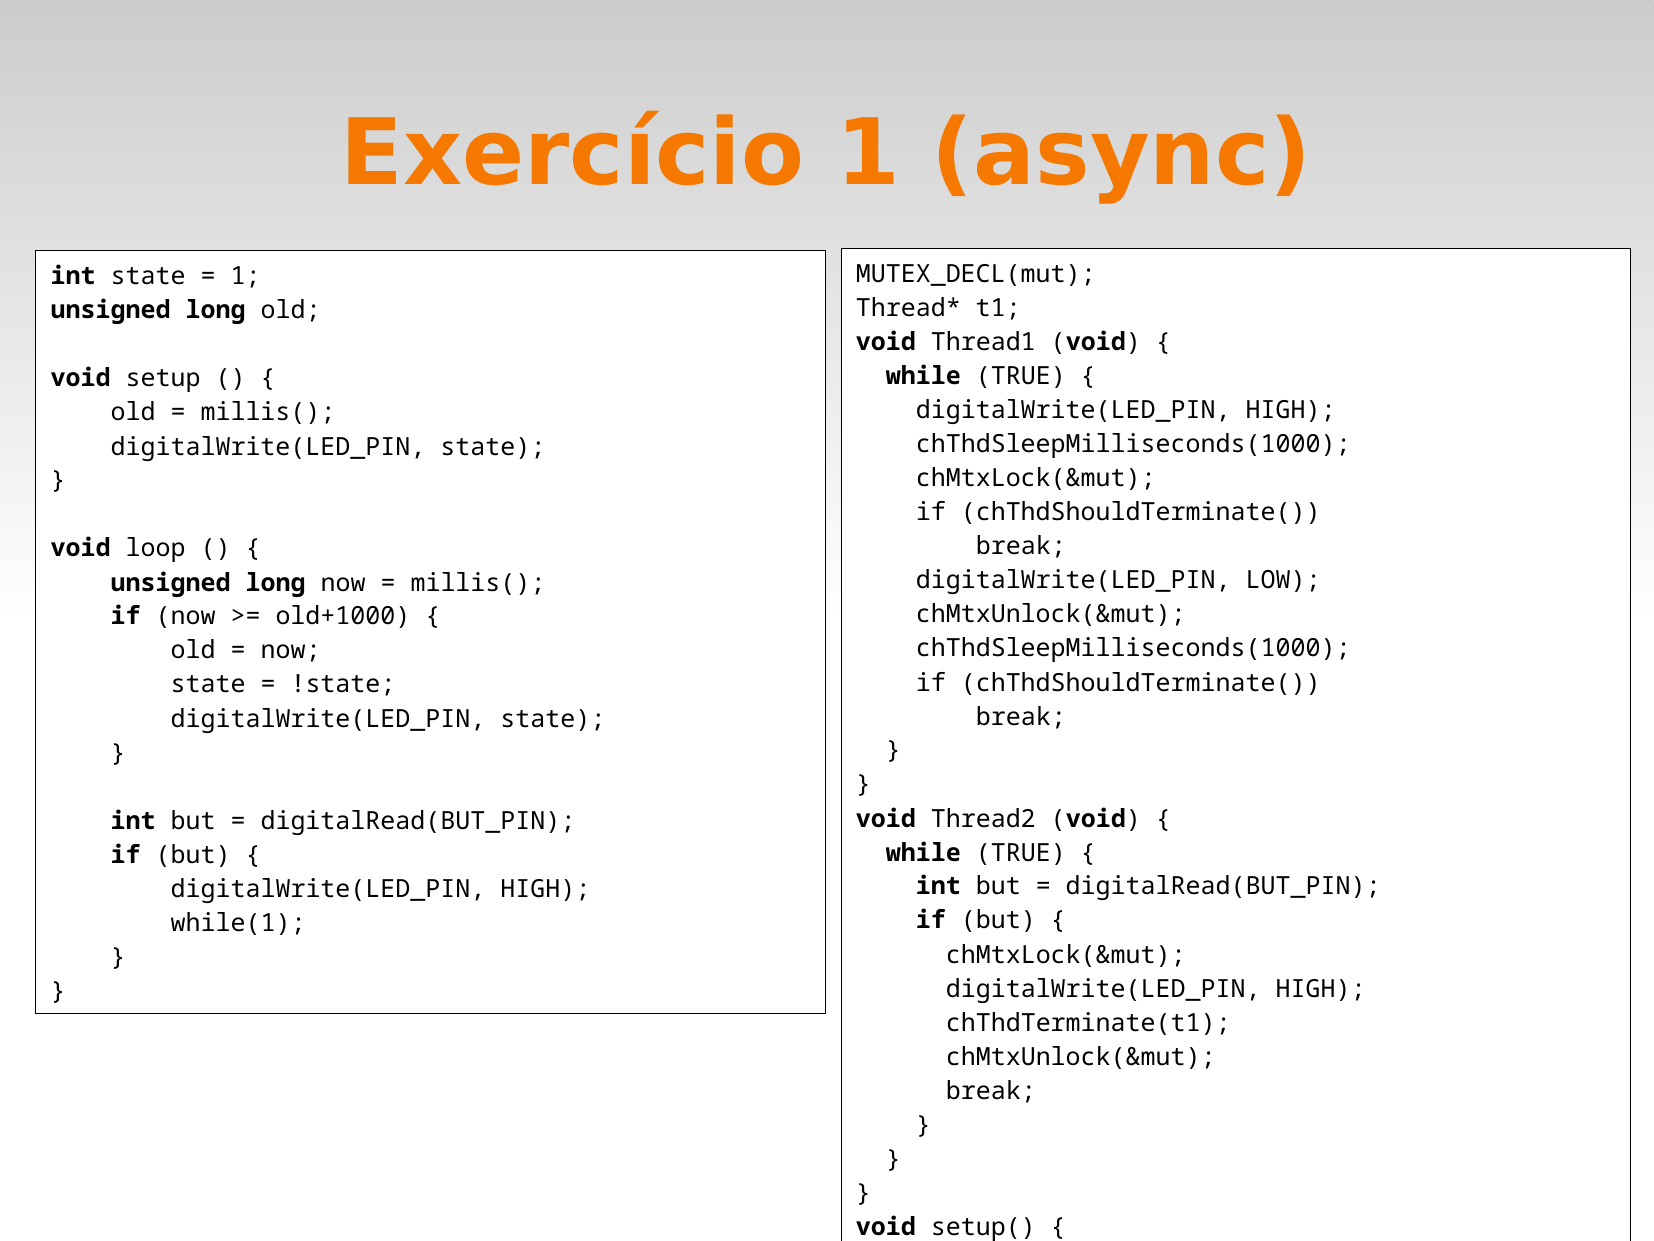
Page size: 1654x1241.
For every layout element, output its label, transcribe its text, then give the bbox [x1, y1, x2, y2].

text_box MUTEX_DECL(mut); Thread* t1; void Thread1 (void) { while (TRUE) { digitalWrite(LED_PIN, HIGH); chThdSleepMilliseconds(1000); chMtxLock(&mut); if (chThdShouldTerminate()) break; digitalWrite(LED_PIN, LOW); chMtxUnlock(&mut); chThdSleepMilliseconds(1000); if (chThdShouldTerminate()) break; } } void Thread2 (void) { while (TRUE) { int but = digitalRead(BUT_PIN); if (but) { chMtxLock(&mut); digitalWrite(LED_PIN, HIGH); chThdTerminate(t1); chMtxUnlock(&mut); break; } } } void setup() { t1 = chThdCreateStatic(..., Thread1); chThdCreateStatic(..., Thread2); } [841, 248, 1631, 1197]
title Exercício 1 (async) [82, 49, 1571, 257]
text_box int state = 1; unsigned long old; void setup () { old = millis(); digitalWrite(LED_PIN, state); } void loop () { unsigned long now = millis(); if (now >= old+1000) { old = now; state = !state; digitalWrite(LED_PIN, state); } int but = digitalRead(BUT_PIN); if (but) { digitalWrite(LED_PIN, HIGH); while(1); } } [35, 250, 826, 912]
